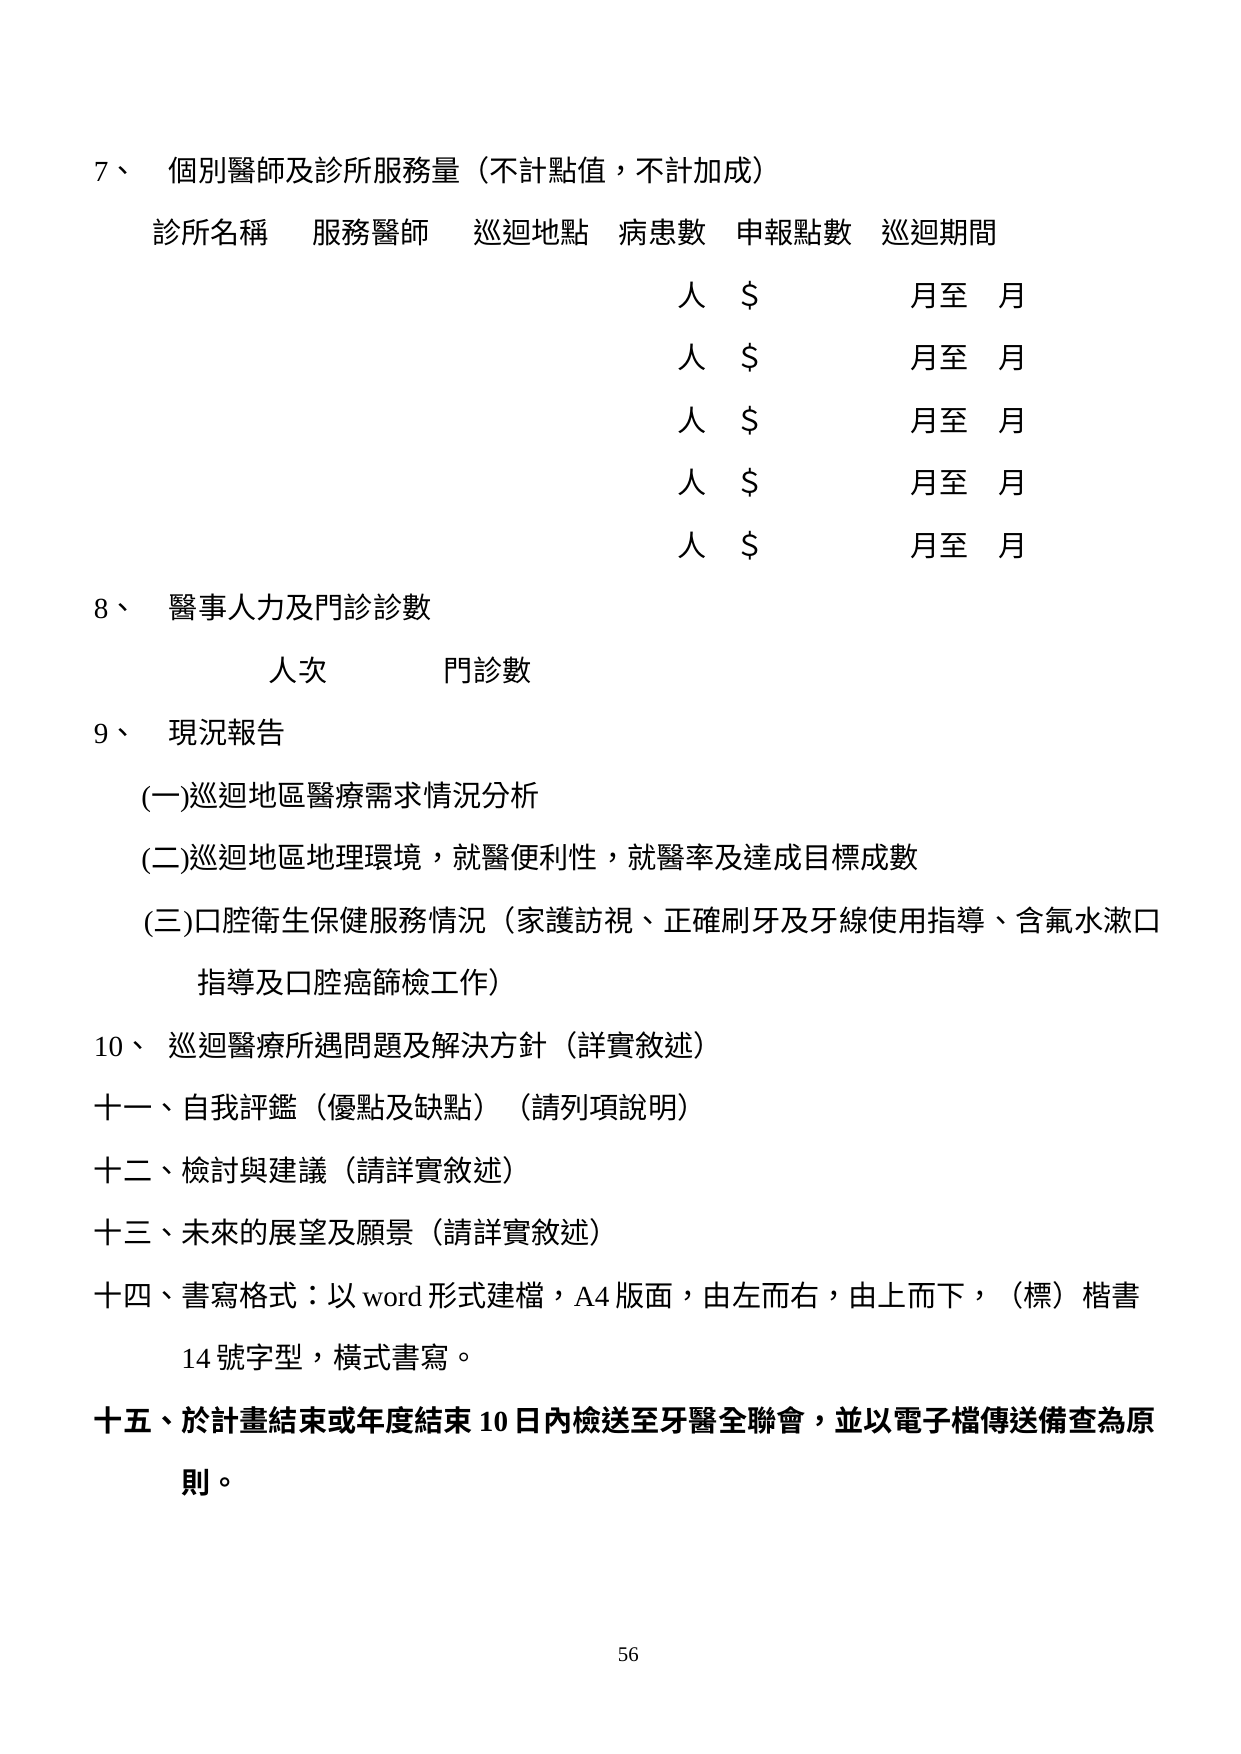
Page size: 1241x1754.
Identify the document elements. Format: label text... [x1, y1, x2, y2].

text 人 ＄ 月至 月 [94, 377, 1162, 439]
text 人 ＄ 月至 月 [94, 502, 1162, 564]
text (二)巡迴地區地理環境，就醫便利性，就醫率及達成目標成數 [141, 814, 1162, 877]
text 十四、書寫格式：以word形式建檔，A4版面，由左而右，由上而下，（標）楷書14號字型，橫式書寫。 [94, 1252, 1162, 1377]
text 人 ＄ 月至 月 [94, 439, 1162, 502]
text 人 ＄ 月至 月 [94, 252, 1162, 314]
text 人 ＄ 月至 月 [94, 314, 1162, 377]
text 十一、自我評鑑（優點及缺點）（請列項說明） [94, 1064, 1162, 1127]
text 十五、於計畫結束或年度結束10日內檢送至牙醫全聯會，並以電子檔傳送備查為原則。 [94, 1377, 1162, 1502]
text (三)口腔衛生保健服務情況（家護訪視、正確刷牙及牙線使用指導、含氟水漱口指導及口腔癌篩檢工作） [144, 877, 1162, 1002]
text 人次 門診數 [94, 627, 1162, 689]
text (一)巡迴地區醫療需求情況分析 [141, 752, 1162, 814]
list 巡迴醫療所遇問題及解決方針（詳實敘述） [94, 1002, 1162, 1064]
list 醫事人力及門診診數 [94, 564, 1162, 627]
text 十二、檢討與建議（請詳實敘述） [94, 1127, 1162, 1189]
list 個別醫師及診所服務量（不計點值，不計加成） [94, 127, 1162, 189]
text 診所名稱 服務醫師 巡迴地點 病患數 申報點數 巡迴期間 [94, 189, 1162, 252]
text 十三、未來的展望及願景（請詳實敘述） [94, 1189, 1162, 1252]
list 現況報告 [94, 689, 1162, 752]
